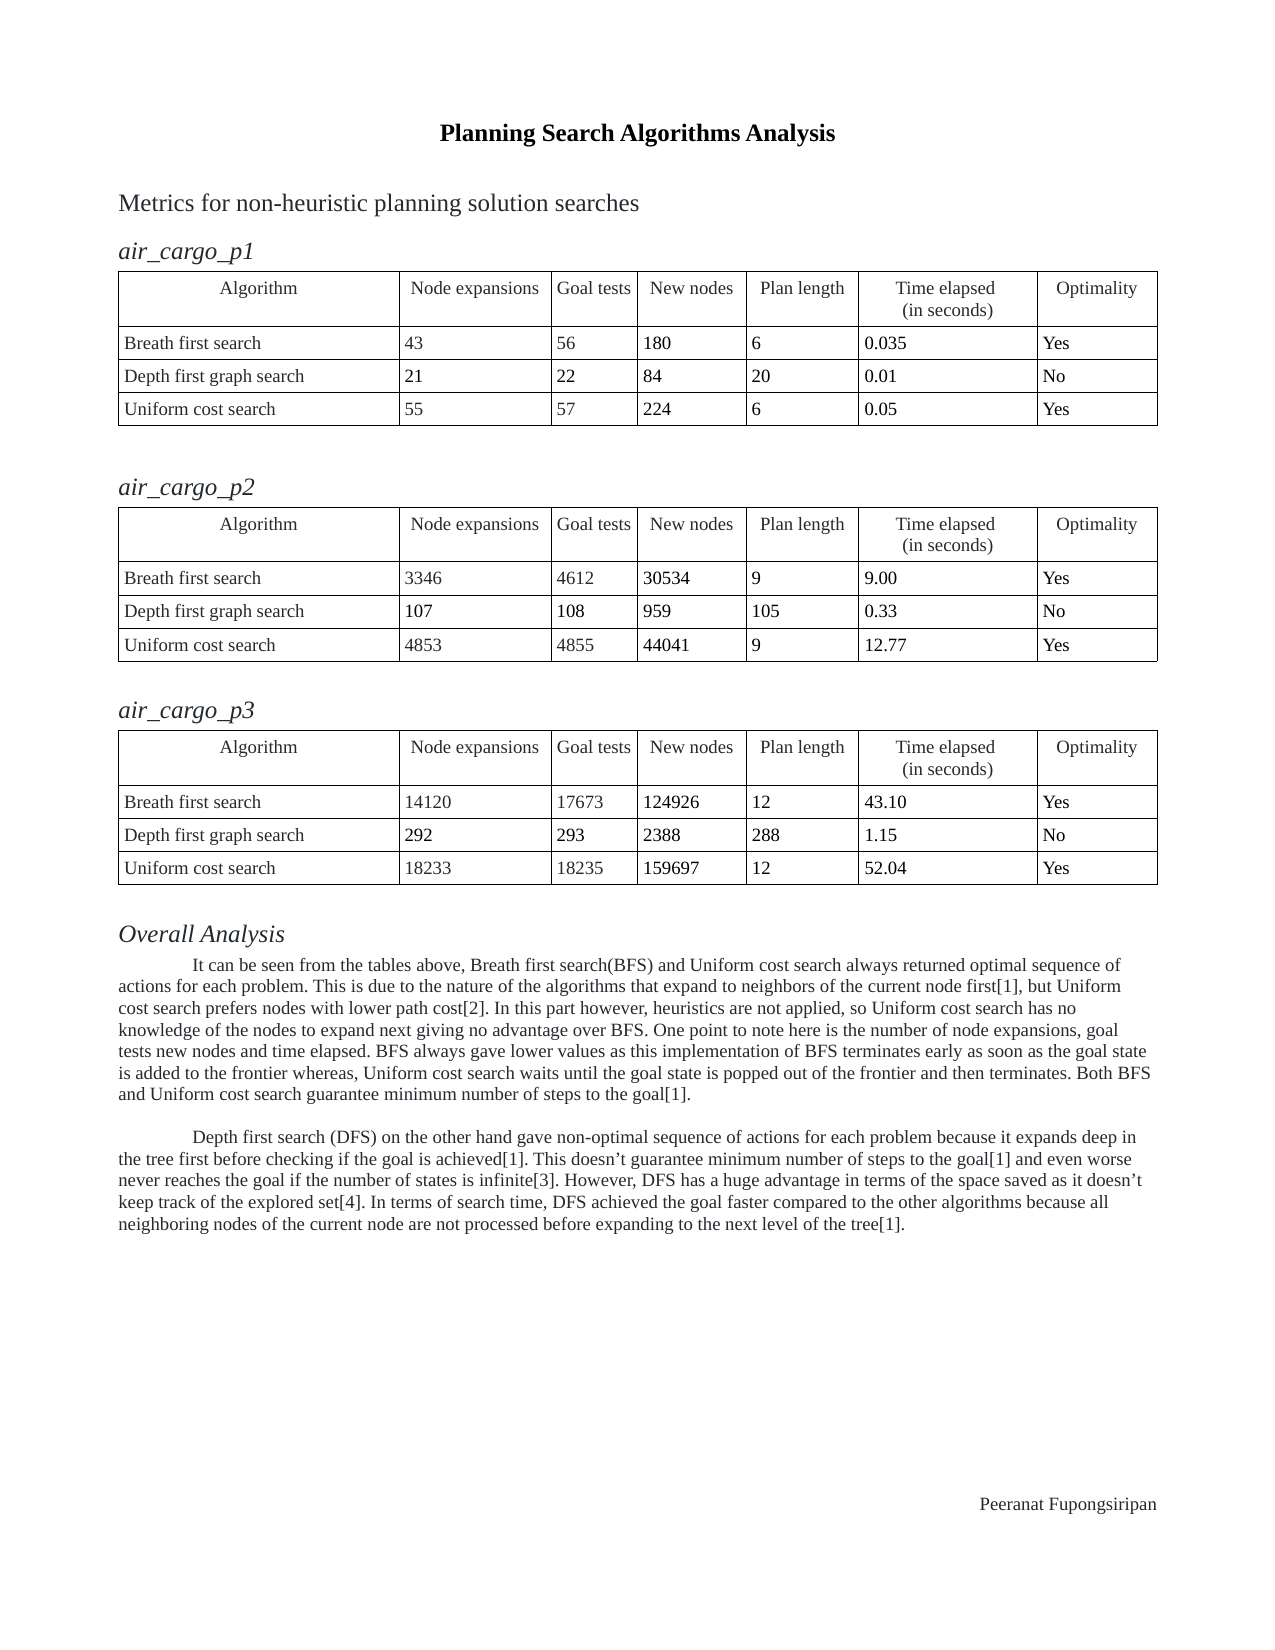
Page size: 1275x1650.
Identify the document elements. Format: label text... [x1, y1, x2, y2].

table_cell 0.33 [859, 596, 1037, 628]
table_header Optimality [1038, 272, 1157, 326]
table_cell 6 [747, 327, 858, 359]
table_cell Breath first search [119, 786, 399, 818]
table_header New nodes [638, 731, 746, 785]
table_cell Uniform cost search [119, 393, 399, 425]
table_cell 107 [400, 596, 551, 628]
table_cell 9 [747, 629, 858, 661]
table_cell Breath first search [119, 327, 399, 359]
table_cell 52.04 [859, 852, 1037, 884]
table_cell Yes [1038, 327, 1157, 359]
table_cell 44041 [638, 629, 746, 661]
table_cell 9 [747, 562, 858, 594]
text air_cargo_p2 [118, 472, 1157, 501]
table_cell 2388 [638, 819, 746, 851]
table_cell 9.00 [859, 562, 1037, 594]
table_cell Depth first graph search [119, 596, 399, 628]
table_cell 30534 [638, 562, 746, 594]
table_cell 14120 [400, 786, 551, 818]
table_cell 43 [400, 327, 551, 359]
table_cell 21 [400, 360, 551, 392]
table_header Time elapsed (in seconds) [859, 508, 1037, 561]
table_header Node expansions [400, 508, 551, 561]
table_cell 224 [638, 393, 746, 425]
table_cell 22 [552, 360, 637, 392]
table_cell 43.10 [859, 786, 1037, 818]
table_header Algorithm [119, 508, 399, 561]
table_header Goal tests [552, 272, 637, 326]
table_cell Breath first search [119, 562, 399, 594]
table_cell Yes [1038, 393, 1157, 425]
table_cell 4855 [552, 629, 637, 661]
table_cell Depth first graph search [119, 819, 399, 851]
text It can be seen from the tables above, Breath first search(BFS) and Uniform cost search always returned optimal sequence of actions for each problem. This is due to the nature of the algorithms that expand to neighbors of the current node first[1], but Uniform cost search prefers nodes with lower path cost[2]. In this part however, heuristics are not applied, so Uniform cost search has no knowledge of the nodes to expand next giving no advantage over BFS. One point to note here is the number of node expansions, goal tests new nodes and time elapsed. BFS always gave lower values as this implementation of BFS terminates early as soon as the goal state is added to the frontier whereas, Uniform cost search waits until the goal state is popped out of the frontier and then terminates. Both BFS and Uniform cost search guarantee minimum number of steps to the goal[1]. [118, 954, 1157, 1105]
table_cell 57 [552, 393, 637, 425]
table_header Algorithm [119, 731, 399, 785]
table_header Node expansions [400, 731, 551, 785]
table_cell No [1038, 819, 1157, 851]
table_header Algorithm [119, 272, 399, 326]
table_cell 959 [638, 596, 746, 628]
table_cell Yes [1038, 786, 1157, 818]
table_cell 12 [747, 786, 858, 818]
table_cell Yes [1038, 562, 1157, 594]
table_header Plan length [747, 731, 858, 785]
table_header Goal tests [552, 508, 637, 561]
table_cell No [1038, 360, 1157, 392]
table_cell 18233 [400, 852, 551, 884]
table_cell 0.035 [859, 327, 1037, 359]
table_cell 124926 [638, 786, 746, 818]
table_cell Yes [1038, 852, 1157, 884]
table_cell 288 [747, 819, 858, 851]
table_cell 105 [747, 596, 858, 628]
table_cell 20 [747, 360, 858, 392]
table_cell Uniform cost search [119, 629, 399, 661]
table_cell 0.01 [859, 360, 1037, 392]
text Peeranat Fupongsiripan [118, 1493, 1157, 1514]
table_header Plan length [747, 508, 858, 561]
table_cell 4612 [552, 562, 637, 594]
table_cell No [1038, 596, 1157, 628]
table_cell 159697 [638, 852, 746, 884]
subtitle air_cargo_p1 [118, 236, 1157, 265]
table_header Node expansions [400, 272, 551, 326]
table_header Time elapsed (in seconds) [859, 731, 1037, 785]
table_cell 292 [400, 819, 551, 851]
table_cell 18235 [552, 852, 637, 884]
table_header Optimality [1038, 508, 1157, 561]
table_cell 180 [638, 327, 746, 359]
table_header Plan length [747, 272, 858, 326]
text Planning Search Algorithms Analysis [118, 118, 1157, 147]
text Depth first search (DFS) on the other hand gave non-optimal sequence of actions for each problem because it expands deep in the tree first before checking if the goal is achieved[1]. This doesn’t guarantee minimum number of steps to the goal[1] and even worse never reaches the goal if the number of states is infinite[3]. However, DFS has a huge advantage in terms of the space saved as it doesn’t keep track of the explored set[4]. In terms of search time, DFS achieved the goal faster compared to the other algorithms because all neighboring nodes of the current node are not processed before expanding to the next level of the tree[1]. [118, 1126, 1157, 1234]
table_cell 55 [400, 393, 551, 425]
table_cell Uniform cost search [119, 852, 399, 884]
table_header New nodes [638, 508, 746, 561]
table_cell 12.77 [859, 629, 1037, 661]
table_header Time elapsed (in seconds) [859, 272, 1037, 326]
text air_cargo_p3 [118, 696, 1157, 724]
table_cell 1.15 [859, 819, 1037, 851]
table_cell 3346 [400, 562, 551, 594]
table_cell 6 [747, 393, 858, 425]
table_cell 0.05 [859, 393, 1037, 425]
table_cell Yes [1038, 629, 1157, 661]
subtitle Metrics for non-heuristic planning solution searches [118, 188, 1157, 217]
table_cell 84 [638, 360, 746, 392]
table_cell 293 [552, 819, 637, 851]
table_header New nodes [638, 272, 746, 326]
table_cell 56 [552, 327, 637, 359]
table_cell Depth first graph search [119, 360, 399, 392]
text Overall Analysis [118, 919, 1157, 948]
table_cell 4853 [400, 629, 551, 661]
table_cell 12 [747, 852, 858, 884]
table_header Goal tests [552, 731, 637, 785]
table_header Optimality [1038, 731, 1157, 785]
table_cell 17673 [552, 786, 637, 818]
table_cell 108 [552, 596, 637, 628]
